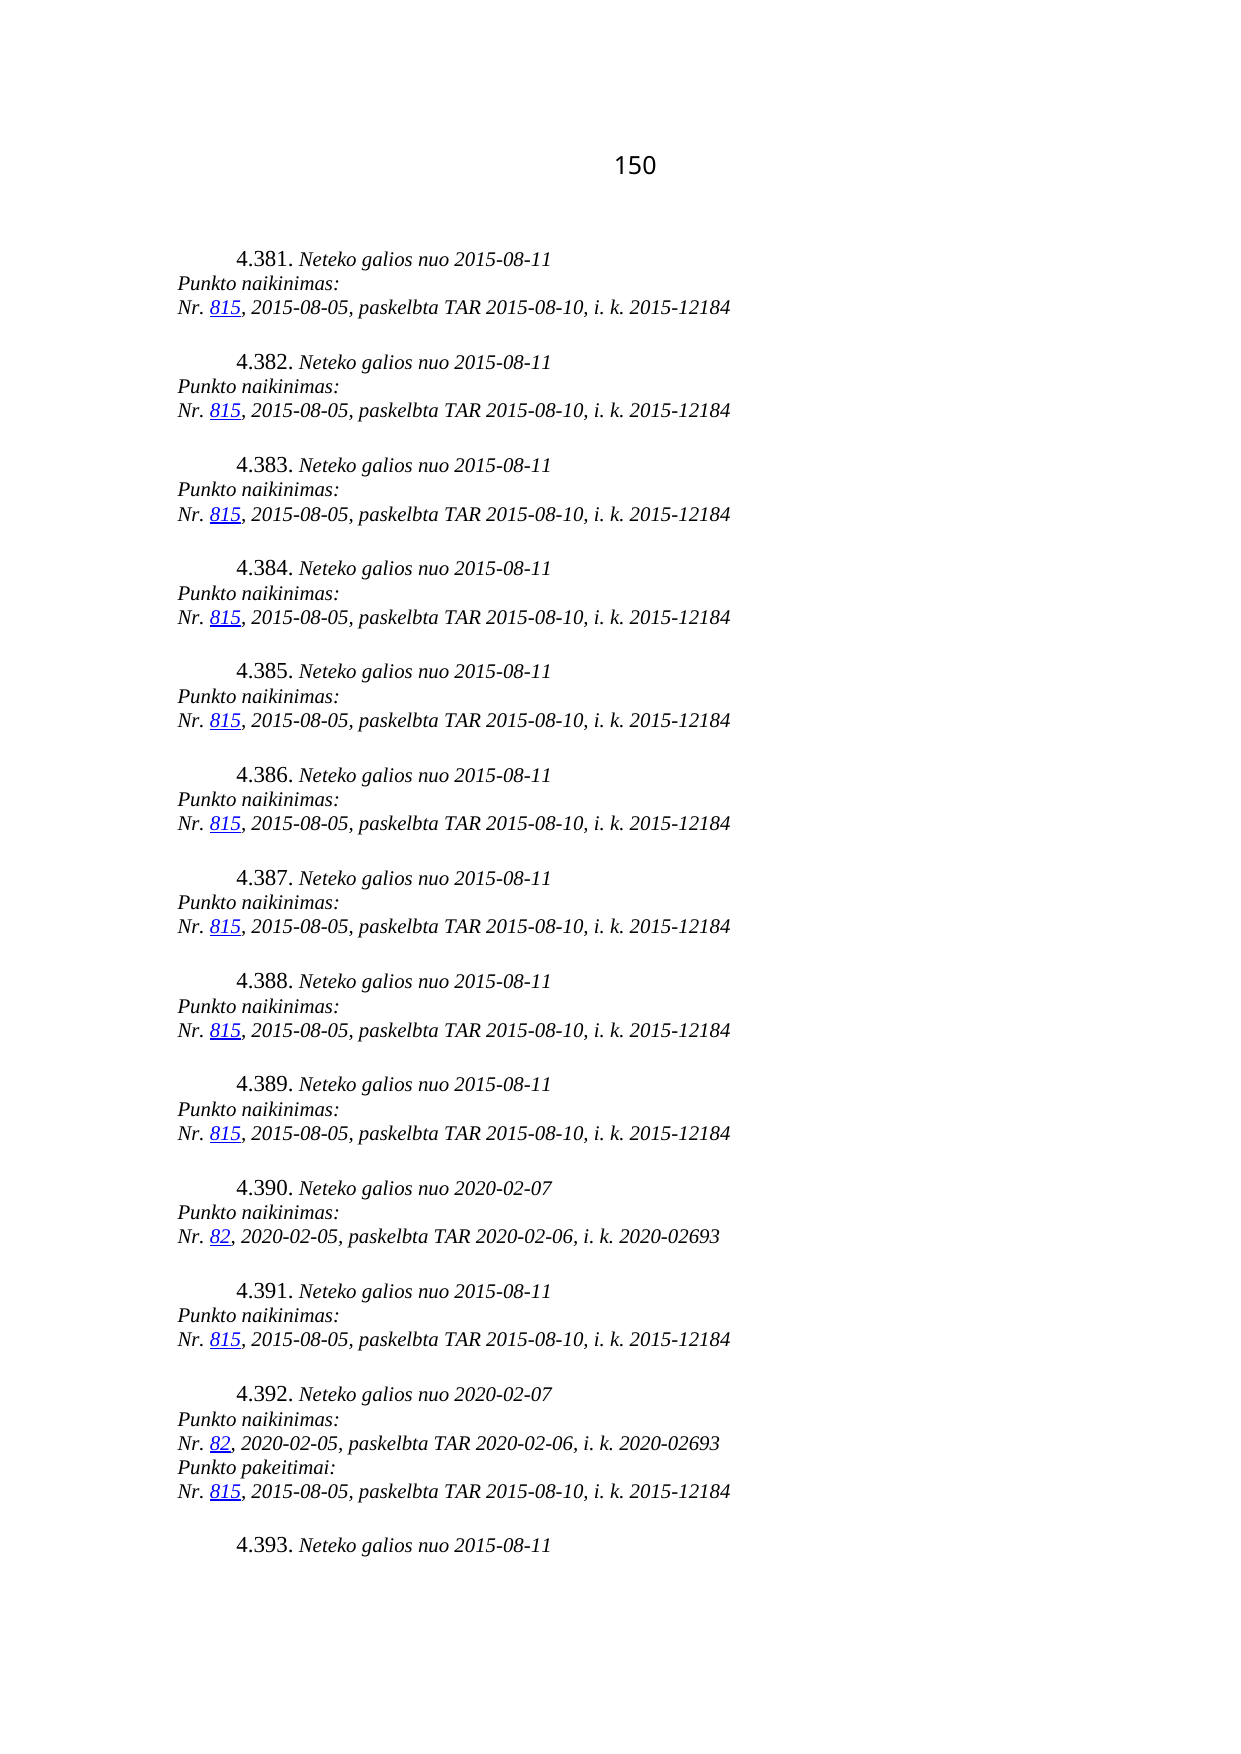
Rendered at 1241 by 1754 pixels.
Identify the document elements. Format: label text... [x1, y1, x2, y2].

text Nr. 815, 2015-08-05, paskelbta TAR 2015-08-10, i. k. 2015-12184 [177, 605, 1093, 629]
text 4.385. Neteko galios nuo 2015-08-11 [177, 657, 1093, 684]
text 4.381. Neteko galios nuo 2015-08-11 [177, 244, 1093, 271]
text Nr. 815, 2015-08-05, paskelbta TAR 2015-08-10, i. k. 2015-12184 [177, 295, 1093, 319]
text Punkto naikinimas: [177, 684, 1093, 708]
text Nr. 815, 2015-08-05, paskelbta TAR 2015-08-10, i. k. 2015-12184 [177, 1479, 1093, 1503]
text Nr. 815, 2015-08-05, paskelbta TAR 2015-08-10, i. k. 2015-12184 [177, 1327, 1093, 1351]
text 4.393. Neteko galios nuo 2015-08-11 [177, 1531, 1093, 1558]
text Nr. 82, 2020-02-05, paskelbta TAR 2020-02-06, i. k. 2020-02693 [177, 1224, 1093, 1248]
text Punkto naikinimas: [177, 374, 1093, 398]
text 4.386. Neteko galios nuo 2015-08-11 [177, 761, 1093, 787]
text Nr. 815, 2015-08-05, paskelbta TAR 2015-08-10, i. k. 2015-12184 [177, 1121, 1093, 1145]
text 4.388. Neteko galios nuo 2015-08-11 [177, 967, 1093, 993]
text Nr. 815, 2015-08-05, paskelbta TAR 2015-08-10, i. k. 2015-12184 [177, 501, 1093, 526]
text 4.383. Neteko galios nuo 2015-08-11 [177, 451, 1093, 477]
text Punkto naikinimas: [177, 1097, 1093, 1121]
text Punkto naikinimas: [177, 993, 1093, 1018]
text Punkto naikinimas: [177, 271, 1093, 295]
text Nr. 815, 2015-08-05, paskelbta TAR 2015-08-10, i. k. 2015-12184 [177, 708, 1093, 732]
text 4.387. Neteko galios nuo 2015-08-11 [177, 864, 1093, 890]
text 4.390. Neteko galios nuo 2020-02-07 [177, 1174, 1093, 1200]
text Punkto naikinimas: [177, 787, 1093, 811]
text Punkto naikinimas: [177, 581, 1093, 605]
text Punkto pakeitimai: [177, 1454, 1093, 1479]
text 4.391. Neteko galios nuo 2015-08-11 [177, 1277, 1093, 1303]
text 4.389. Neteko galios nuo 2015-08-11 [177, 1070, 1093, 1097]
text 4.382. Neteko galios nuo 2015-08-11 [177, 348, 1093, 374]
text Nr. 815, 2015-08-05, paskelbta TAR 2015-08-10, i. k. 2015-12184 [177, 1018, 1093, 1042]
text 4.384. Neteko galios nuo 2015-08-11 [177, 554, 1093, 581]
text Punkto naikinimas: [177, 1406, 1093, 1431]
text Nr. 815, 2015-08-05, paskelbta TAR 2015-08-10, i. k. 2015-12184 [177, 811, 1093, 835]
text 4.392. Neteko galios nuo 2020-02-07 [177, 1380, 1093, 1406]
text Punkto naikinimas: [177, 1200, 1093, 1224]
text Punkto naikinimas: [177, 890, 1093, 914]
text Nr. 82, 2020-02-05, paskelbta TAR 2020-02-06, i. k. 2020-02693 [177, 1431, 1093, 1454]
text Nr. 815, 2015-08-05, paskelbta TAR 2015-08-10, i. k. 2015-12184 [177, 398, 1093, 422]
text Punkto naikinimas: [177, 477, 1093, 501]
text Nr. 815, 2015-08-05, paskelbta TAR 2015-08-10, i. k. 2015-12184 [177, 914, 1093, 938]
text Punkto naikinimas: [177, 1303, 1093, 1327]
